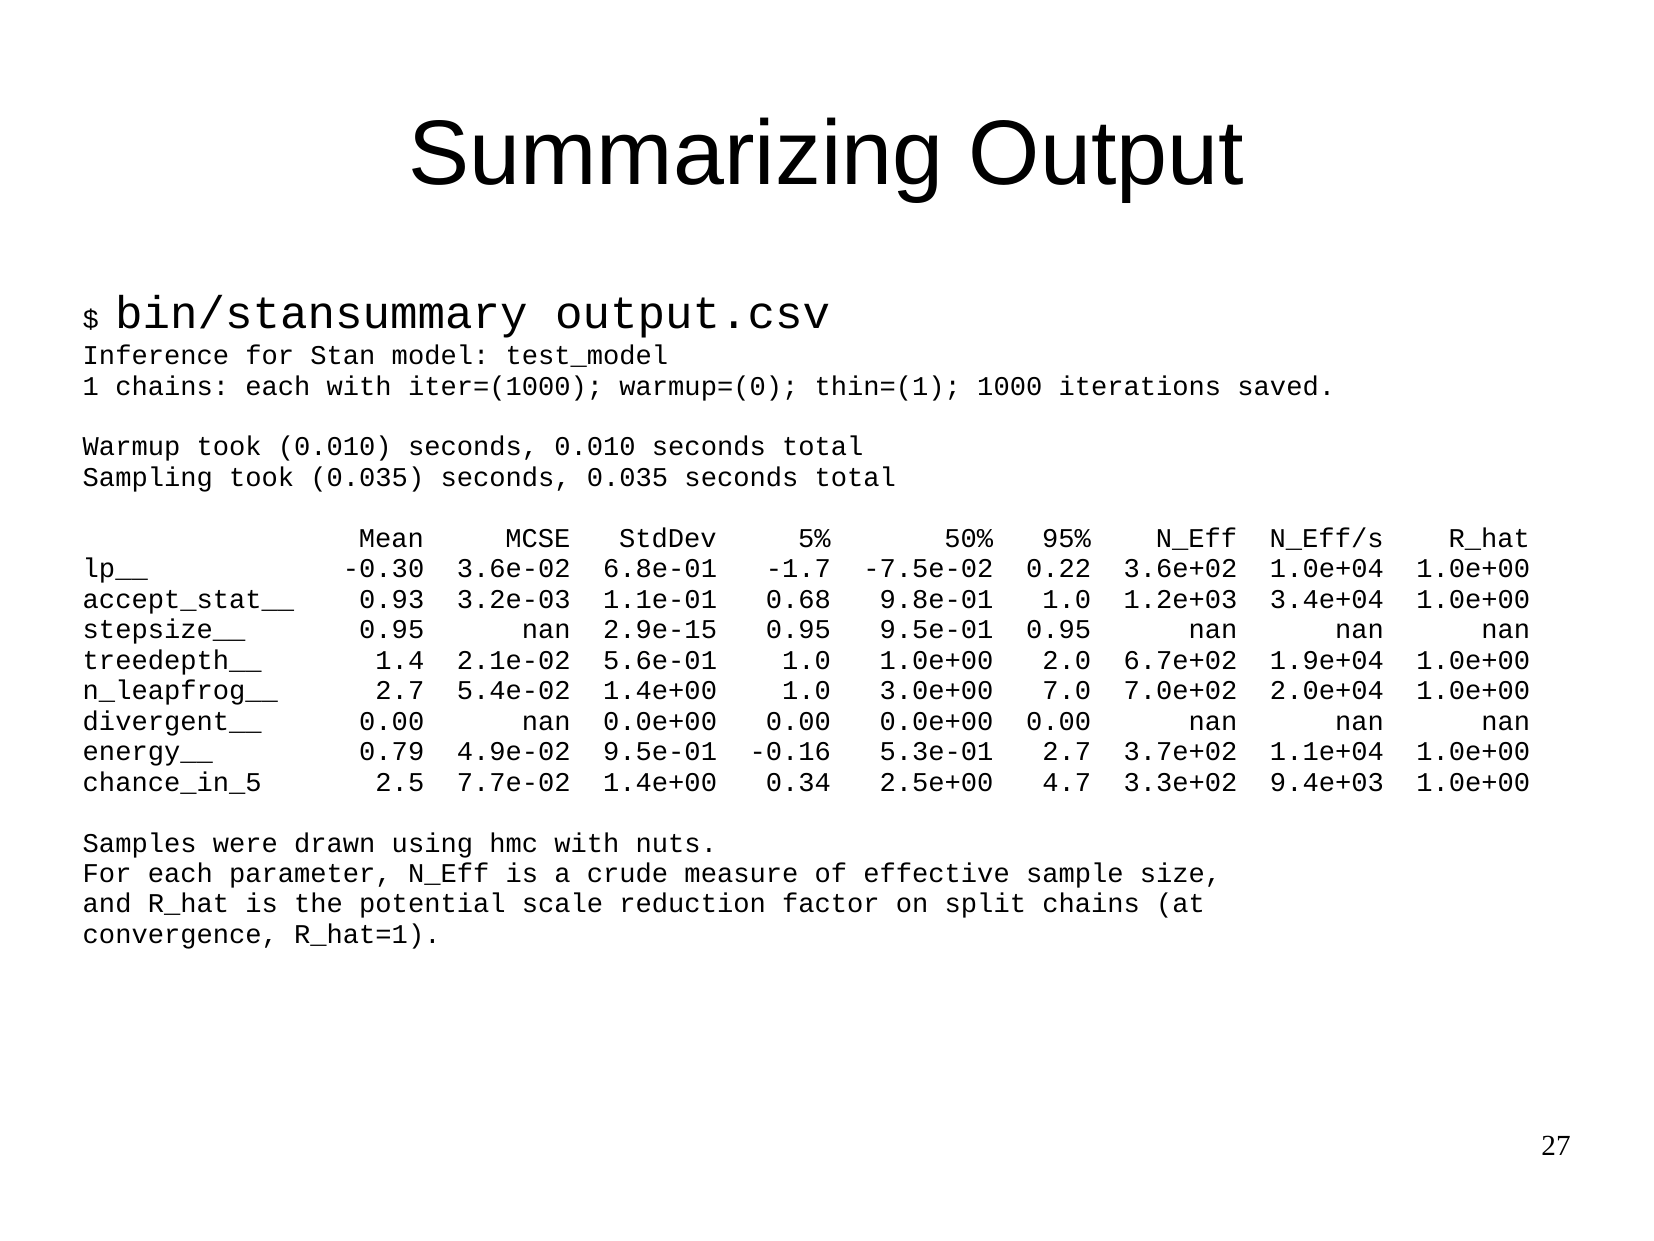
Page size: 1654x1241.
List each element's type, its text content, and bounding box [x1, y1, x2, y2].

title Summarizing Output [82, 49, 1571, 257]
list $ bin/stansummary output.csv Inference for Stan model: test_model 1 chains: each with iter=(1000); warmup=(0); thin=(1); 1000 iterations saved. Warmup took (0.010) seconds, 0.010 seconds total Sampling took (0.035) seconds, 0.035 seconds total Mean MCSE StdDev 5% 50% 95% N_Eff N_Eff/s R_hat lp__ -0.30 3.6e-02 6.8e-01 -1.7 -7.5e-02 0.22 3.6e+02 1.0e+04 1.0e+00 accept_stat__ 0.93 3.2e-03 1.1e-01 0.68 9.8e-01 1.0 1.2e+03 3.4e+04 1.0e+00 stepsize__ 0.95 nan 2.9e-15 0.95 9.5e-01 0.95 nan nan nan treedepth__ 1.4 2.1e-02 5.6e-01 1.0 1.0e+00 2.0 6.7e+02 1.9e+04 1.0e+00 n_leapfrog__ 2.7 5.4e-02 1.4e+00 1.0 3.0e+00 7.0 7.0e+02 2.0e+04 1.0e+00 divergent__ 0.00 nan 0.0e+00 0.00 0.0e+00 0.00 nan nan nan energy__ 0.79 4.9e-02 9.5e-01 -0.16 5.3e-01 2.7 3.7e+02 1.1e+04 1.0e+00 chance_in_5 2.5 7.7e-02 1.4e+00 0.34 2.5e+00 4.7 3.3e+02 9.4e+03 1.0e+00 Samples were drawn using hmc with nuts. For each parameter, N_Eff is a crude measure of effective sample size, and R_hat is the potential scale reduction factor on split chains (at convergence, R_hat=1). [82, 290, 1571, 1109]
